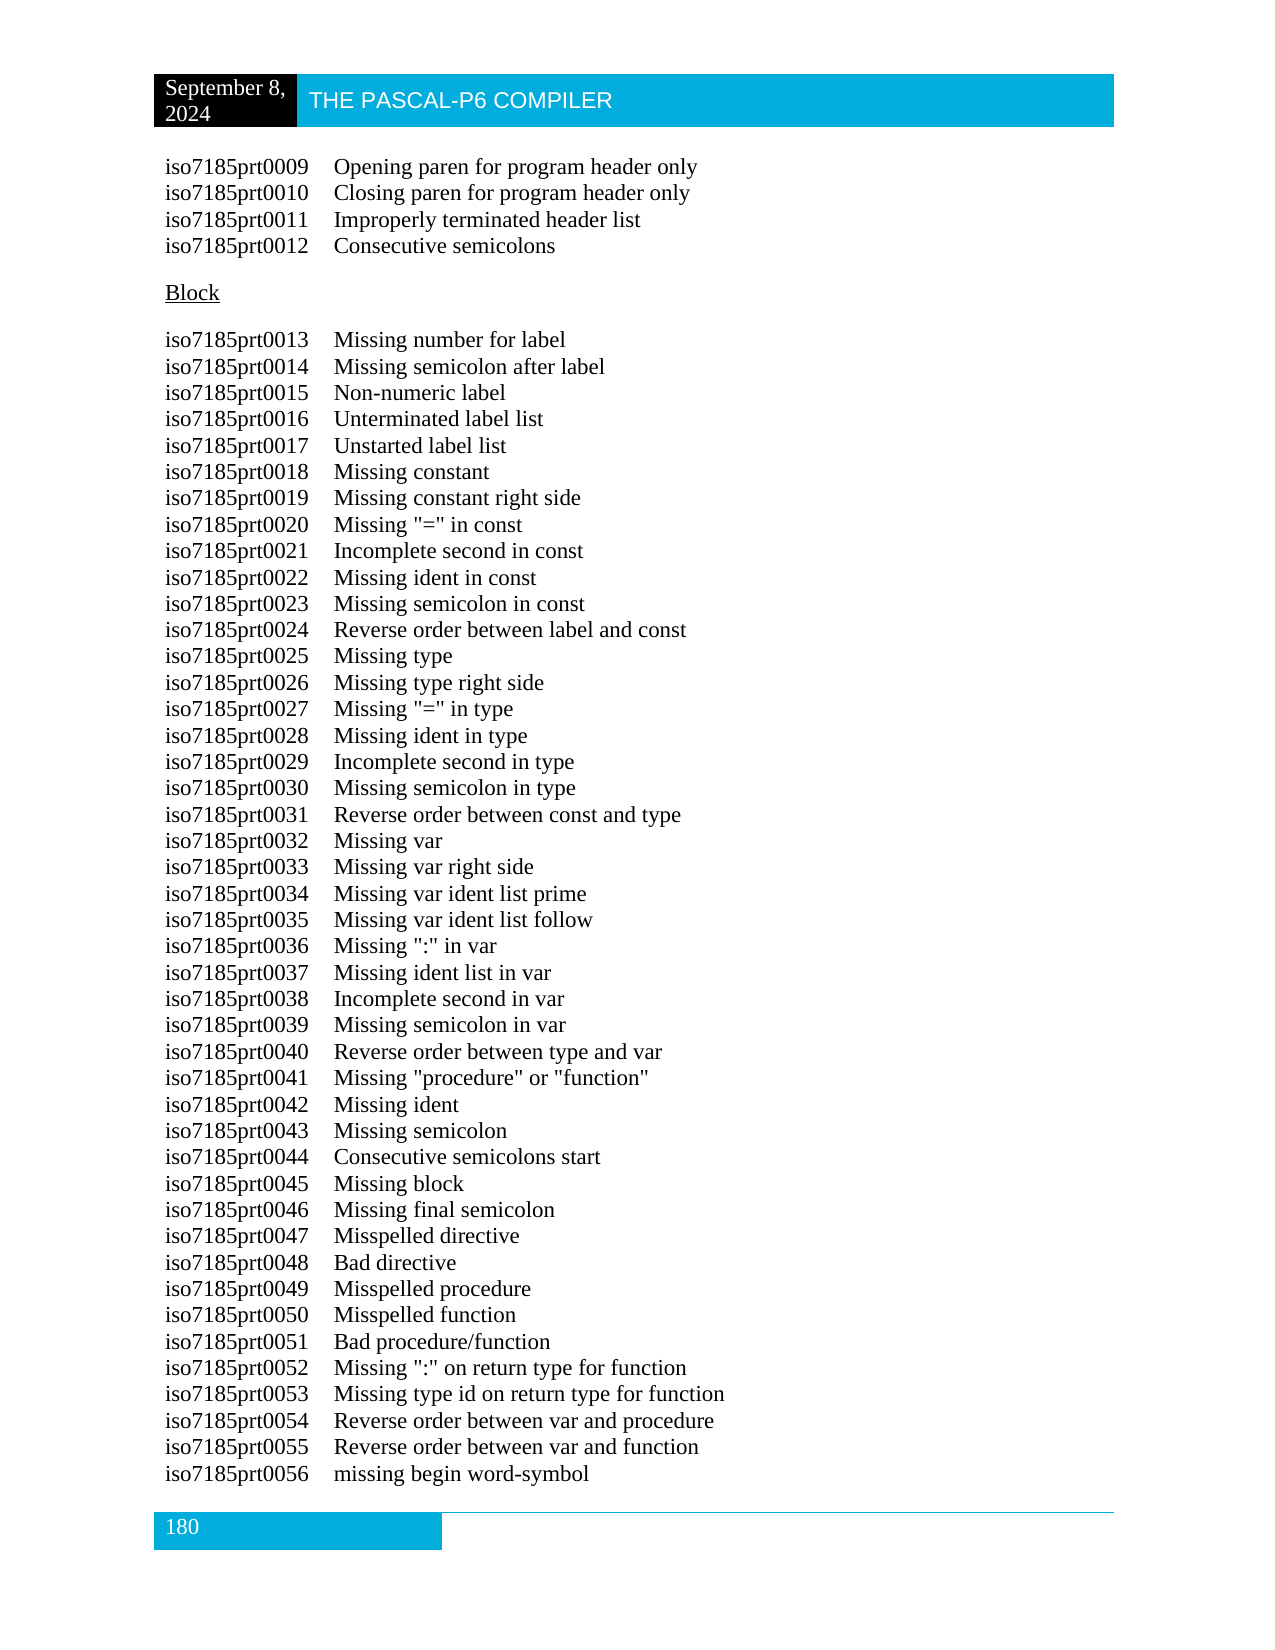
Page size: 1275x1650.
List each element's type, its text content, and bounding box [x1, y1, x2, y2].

text iso7185prt0016 Unterminated label list [165, 405, 1125, 432]
text iso7185prt0041 Missing "procedure" or "function" [165, 1064, 1125, 1091]
text iso7185prt0052 Missing ":" on return type for function [165, 1354, 1125, 1381]
text iso7185prt0028 Missing ident in type [165, 722, 1125, 748]
text iso7185prt0053 Missing type id on return type for function [165, 1381, 1125, 1407]
text iso7185prt0030 Missing semicolon in type [165, 774, 1125, 801]
text iso7185prt0043 Missing semicolon [165, 1117, 1125, 1143]
text iso7185prt0055 Reverse order between var and function [165, 1433, 1125, 1459]
text iso7185prt0054 Reverse order between var and procedure [165, 1407, 1125, 1433]
text iso7185prt0029 Incomplete second in type [165, 748, 1125, 774]
text iso7185prt0013 Missing number for label [165, 326, 1125, 353]
text iso7185prt0012 Consecutive semicolons [165, 232, 1125, 258]
text iso7185prt0035 Missing var ident list follow [165, 906, 1125, 932]
text iso7185prt0033 Missing var right side [165, 853, 1125, 880]
text iso7185prt0023 Missing semicolon in const [165, 590, 1125, 616]
text iso7185prt0040 Reverse order between type and var [165, 1038, 1125, 1064]
text iso7185prt0039 Missing semicolon in var [165, 1012, 1125, 1038]
text Block [165, 279, 1125, 306]
text iso7185prt0036 Missing ":" in var [165, 932, 1125, 959]
text iso7185prt0019 Missing constant right side [165, 484, 1125, 511]
text iso7185prt0020 Missing "=" in const [165, 511, 1125, 537]
text iso7185prt0051 Bad procedure/function [165, 1328, 1125, 1354]
text iso7185prt0025 Missing type [165, 643, 1125, 669]
text iso7185prt0047 Misspelled directive [165, 1222, 1125, 1249]
text iso7185prt0046 Missing final semicolon [165, 1196, 1125, 1222]
text iso7185prt0048 Bad directive [165, 1249, 1125, 1275]
text iso7185prt0017 Unstarted label list [165, 432, 1125, 458]
text iso7185prt0045 Missing block [165, 1170, 1125, 1196]
text iso7185prt0038 Incomplete second in var [165, 985, 1125, 1012]
text iso7185prt0042 Missing ident [165, 1091, 1125, 1117]
text iso7185prt0024 Reverse order between label and const [165, 616, 1125, 643]
text iso7185prt0026 Missing type right side [165, 669, 1125, 695]
text iso7185prt0037 Missing ident list in var [165, 959, 1125, 985]
text iso7185prt0010 Closing paren for program header only [165, 179, 1125, 206]
text iso7185prt0009 Opening paren for program header only [165, 153, 1125, 179]
text iso7185prt0056 missing begin word-symbol [165, 1459, 1125, 1486]
text iso7185prt0032 Missing var [165, 827, 1125, 853]
text iso7185prt0031 Reverse order between const and type [165, 801, 1125, 827]
text iso7185prt0011 Improperly terminated header list [165, 206, 1125, 232]
text iso7185prt0027 Missing "=" in type [165, 695, 1125, 722]
text iso7185prt0050 Misspelled function [165, 1301, 1125, 1328]
text iso7185prt0015 Non-numeric label [165, 379, 1125, 405]
text iso7185prt0022 Missing ident in const [165, 563, 1125, 590]
text iso7185prt0034 Missing var ident list prime [165, 880, 1125, 906]
text iso7185prt0044 Consecutive semicolons start [165, 1143, 1125, 1170]
text iso7185prt0014 Missing semicolon after label [165, 353, 1125, 379]
text iso7185prt0021 Incomplete second in const [165, 537, 1125, 563]
text iso7185prt0049 Misspelled procedure [165, 1275, 1125, 1301]
text iso7185prt0018 Missing constant [165, 458, 1125, 484]
